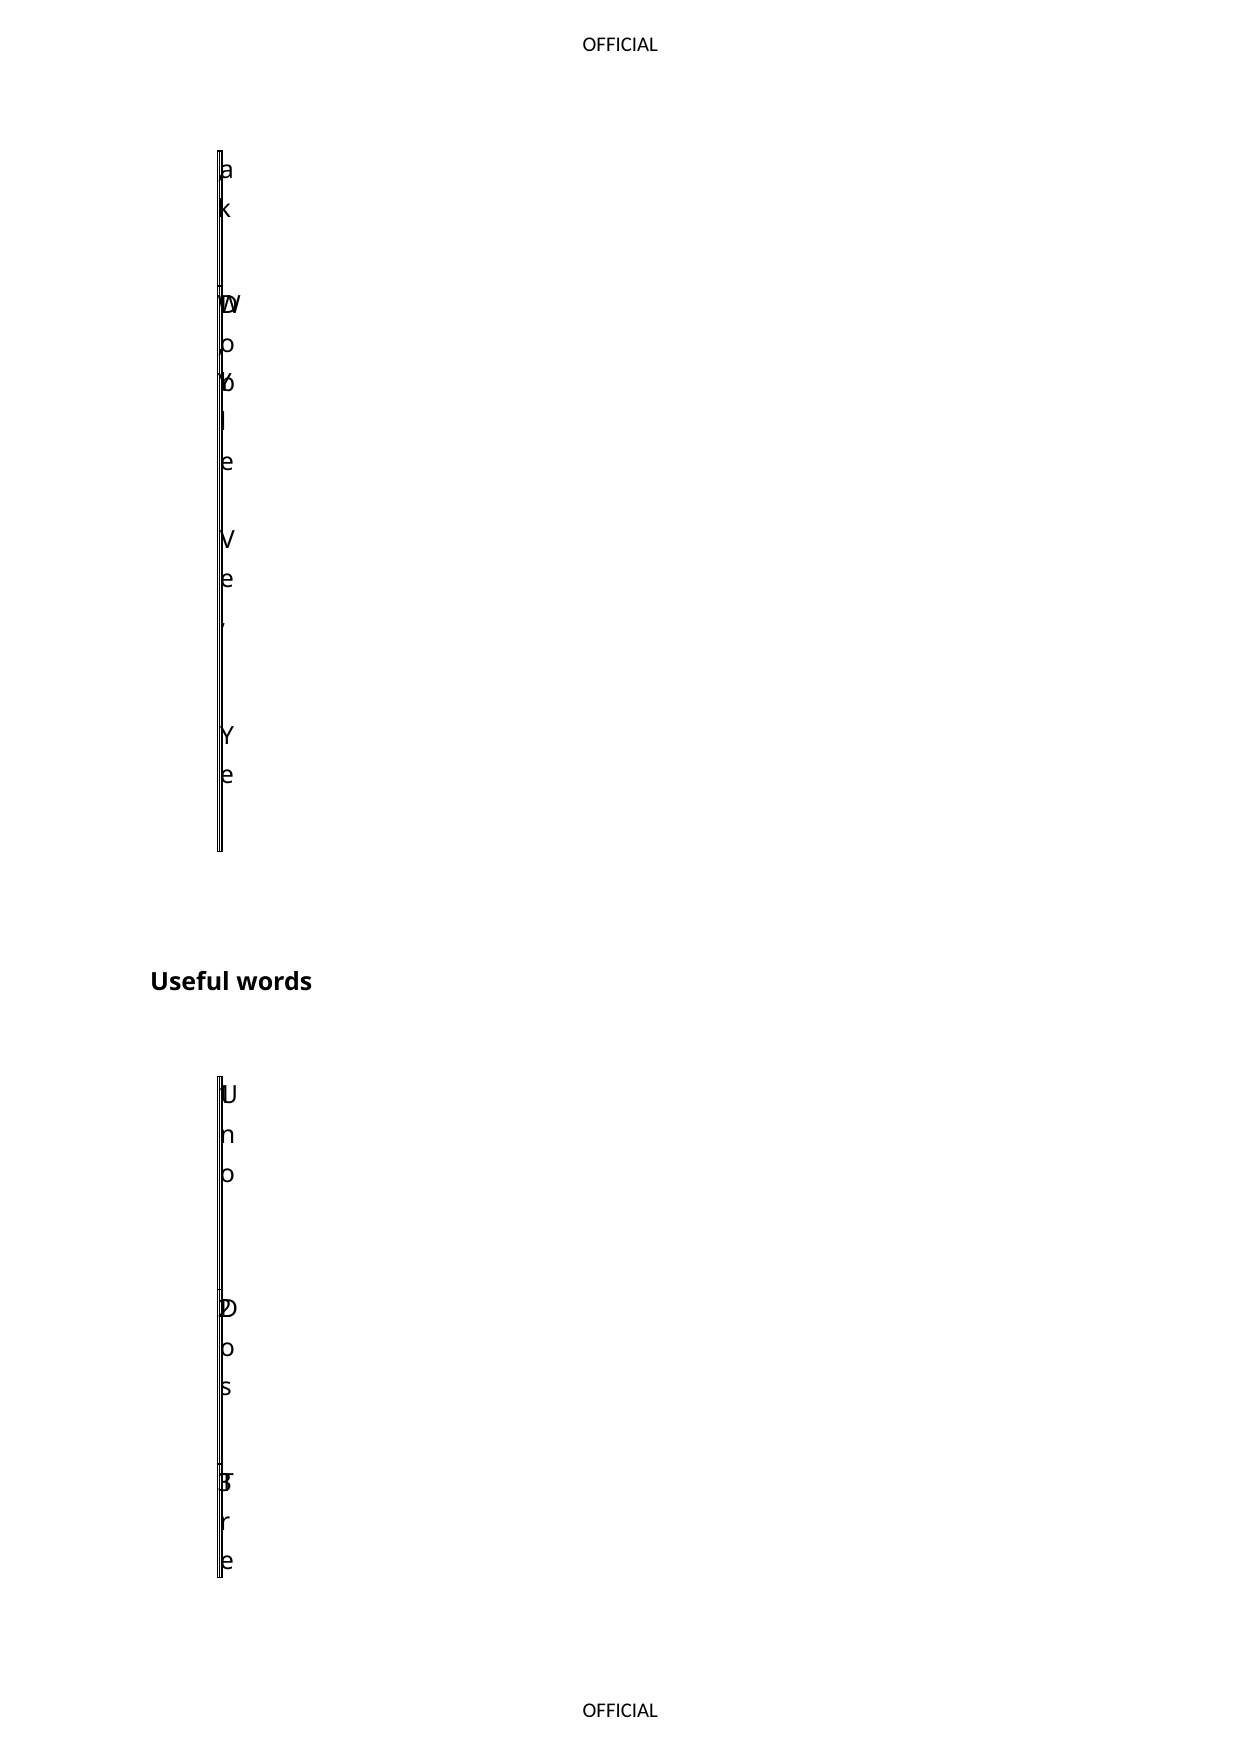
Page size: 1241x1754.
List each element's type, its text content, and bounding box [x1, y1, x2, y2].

text Useful words [150, 964, 1090, 998]
